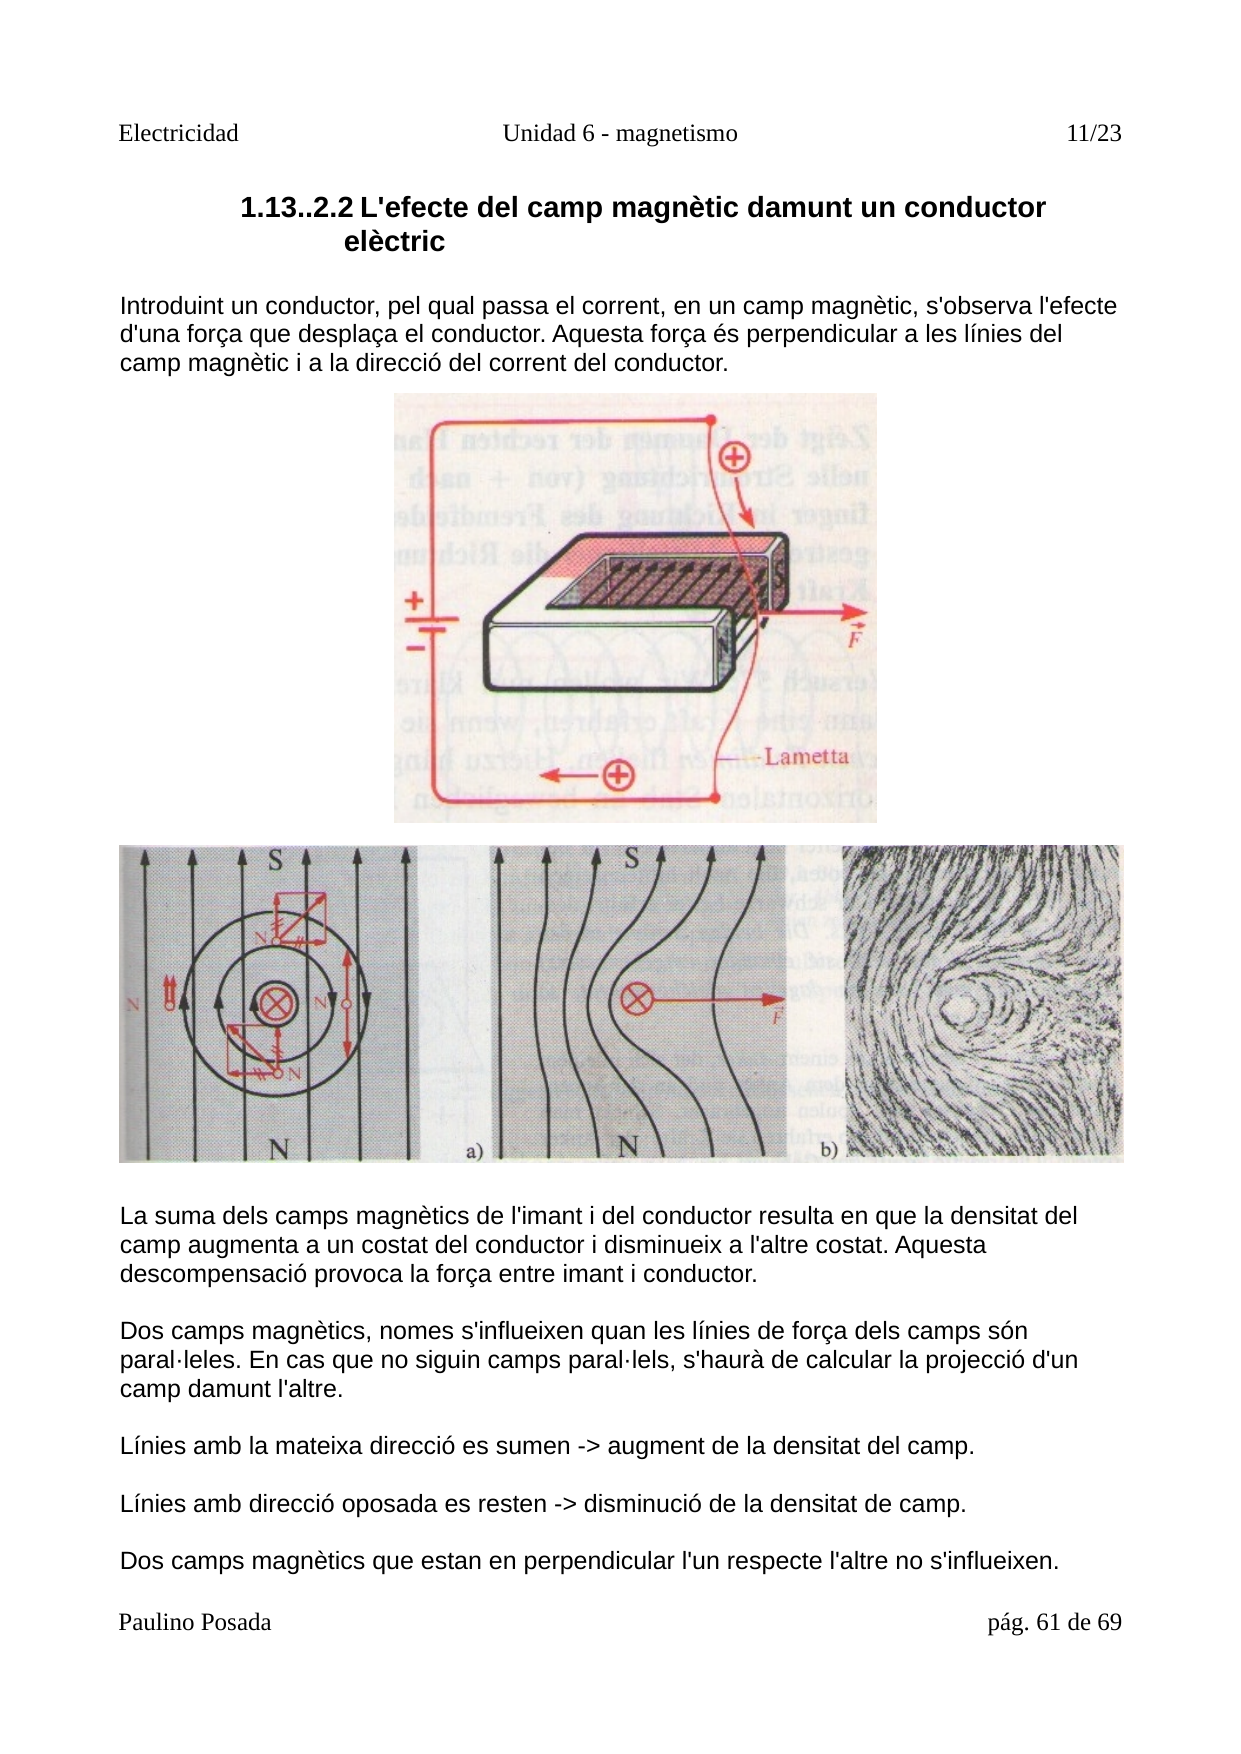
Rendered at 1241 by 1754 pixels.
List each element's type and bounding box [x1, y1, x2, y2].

picture [119, 845, 1124, 1163]
picture [394, 393, 877, 823]
